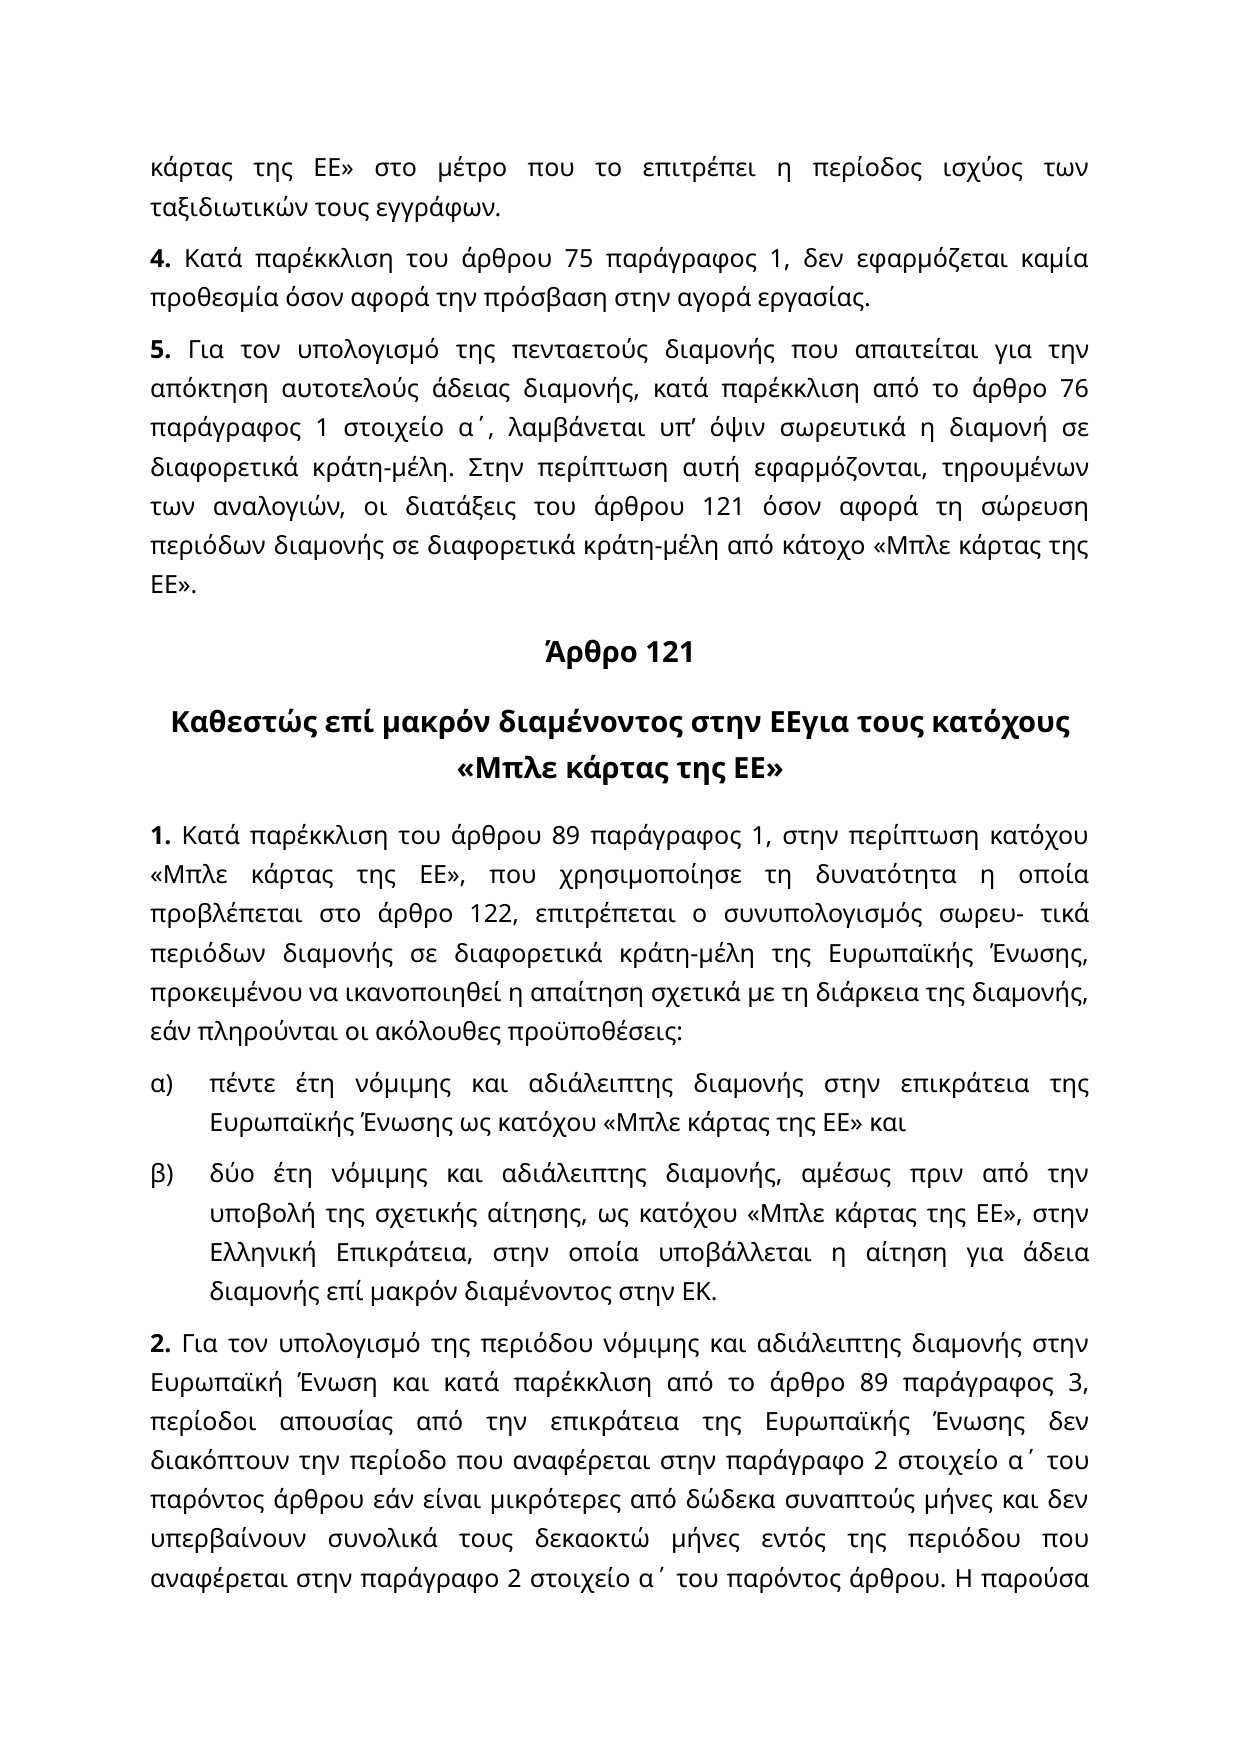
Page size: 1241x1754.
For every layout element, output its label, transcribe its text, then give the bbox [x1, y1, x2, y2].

text 1. Κατά παρέκκλιση του άρθρου 89 παράγραφος 1, στην περίπτωση κατόχου «Μπλε κάρτας της ΕΕ», που χρησιμοποίησε τη δυνατότητα η οποία προβλέπεται στο άρθρο 122, επιτρέπεται ο συνυπολογισμός σωρευ- τικά περιόδων διαμονής σε διαφορετικά κράτη-μέλη της Ευρωπαϊκής Ένωσης, προκειμένου να ικανοποιηθεί η απαίτηση σχετικά με τη διάρκεια της διαμονής, εάν πληρούνται οι ακόλουθες προϋποθέσεις: [150, 818, 1090, 1048]
subtitle Καθεστώς επί μακρόν διαμένοντος στην ΕΕγια τους κατόχους «Μπλε κάρτας της ΕΕ» [150, 701, 1090, 787]
subtitle Άρθρο 121 [150, 631, 1090, 671]
list β) δύο έτη νόμιμης και αδιάλειπτης διαμονής, αμέσως πριν από την υποβολή της σχετικής αίτησης, ως κατόχου «Μπλε κάρτας της ΕΕ», στην Ελληνική Επικράτεια, στην οποία υποβάλλεται η αίτηση για άδεια διαμονής επί μακρόν διαμένοντος στην ΕΚ. [150, 1156, 1090, 1308]
text 2. Για τον υπολογισμό της περιόδου νόμιμης και αδιάλειπτης διαμονής στην Ευρωπαϊκή Ένωση και κατά παρέκκλιση από το άρθρο 89 παράγραφος 3, περίοδοι απουσίας από την επικράτεια της Ευρωπαϊκής Ένωσης δεν διακόπτουν την περίοδο που αναφέρεται στην παράγραφο 2 στοιχείο α΄ του παρόντος άρθρου εάν είναι μικρότερες από δώδεκα συναπτούς μήνες και δεν υπερβαίνουν συνολικά τους δεκαοκτώ μήνες εντός της περιόδου που αναφέρεται στην παράγραφο 2 στοιχείο α΄ του παρόντος άρθρου. Η παρούσα [150, 1325, 1090, 1594]
text 4. Κατά παρέκκλιση του άρθρου 75 παράγραφος 1, δεν εφαρμόζεται καμία προθεσμία όσον αφορά την πρόσβαση στην αγορά εργασίας. [150, 241, 1090, 314]
list α) πέντε έτη νόμιμης και αδιάλειπτης διαμονής στην επικράτεια της Ευρωπαϊκής Ένωσης ως κατόχου «Μπλε κάρτας της ΕΕ» και [150, 1065, 1090, 1138]
text κάρτας της ΕΕ» στο μέτρο που το επιτρέπει η περίοδος ισχύος των ταξιδιωτικών τους εγγράφων. [150, 150, 1090, 223]
text 5. Για τον υπολογισμό της πενταετούς διαμονής που απαιτείται για την απόκτηση αυτοτελούς άδειας διαμονής, κατά παρέκκλιση από το άρθρο 76 παράγραφος 1 στοιχείο α΄, λαμβάνεται υπ’ όψιν σωρευτικά η διαμονή σε διαφορετικά κράτη-μέλη. Στην περίπτωση αυτή εφαρμόζονται, τηρουμένων των αναλογιών, οι διατάξεις του άρθρου 121 όσον αφορά τη σώρευση περιόδων διαμονής σε διαφορετικά κράτη-μέλη από κάτοχο «Μπλε κάρτας της ΕΕ». [150, 332, 1090, 601]
